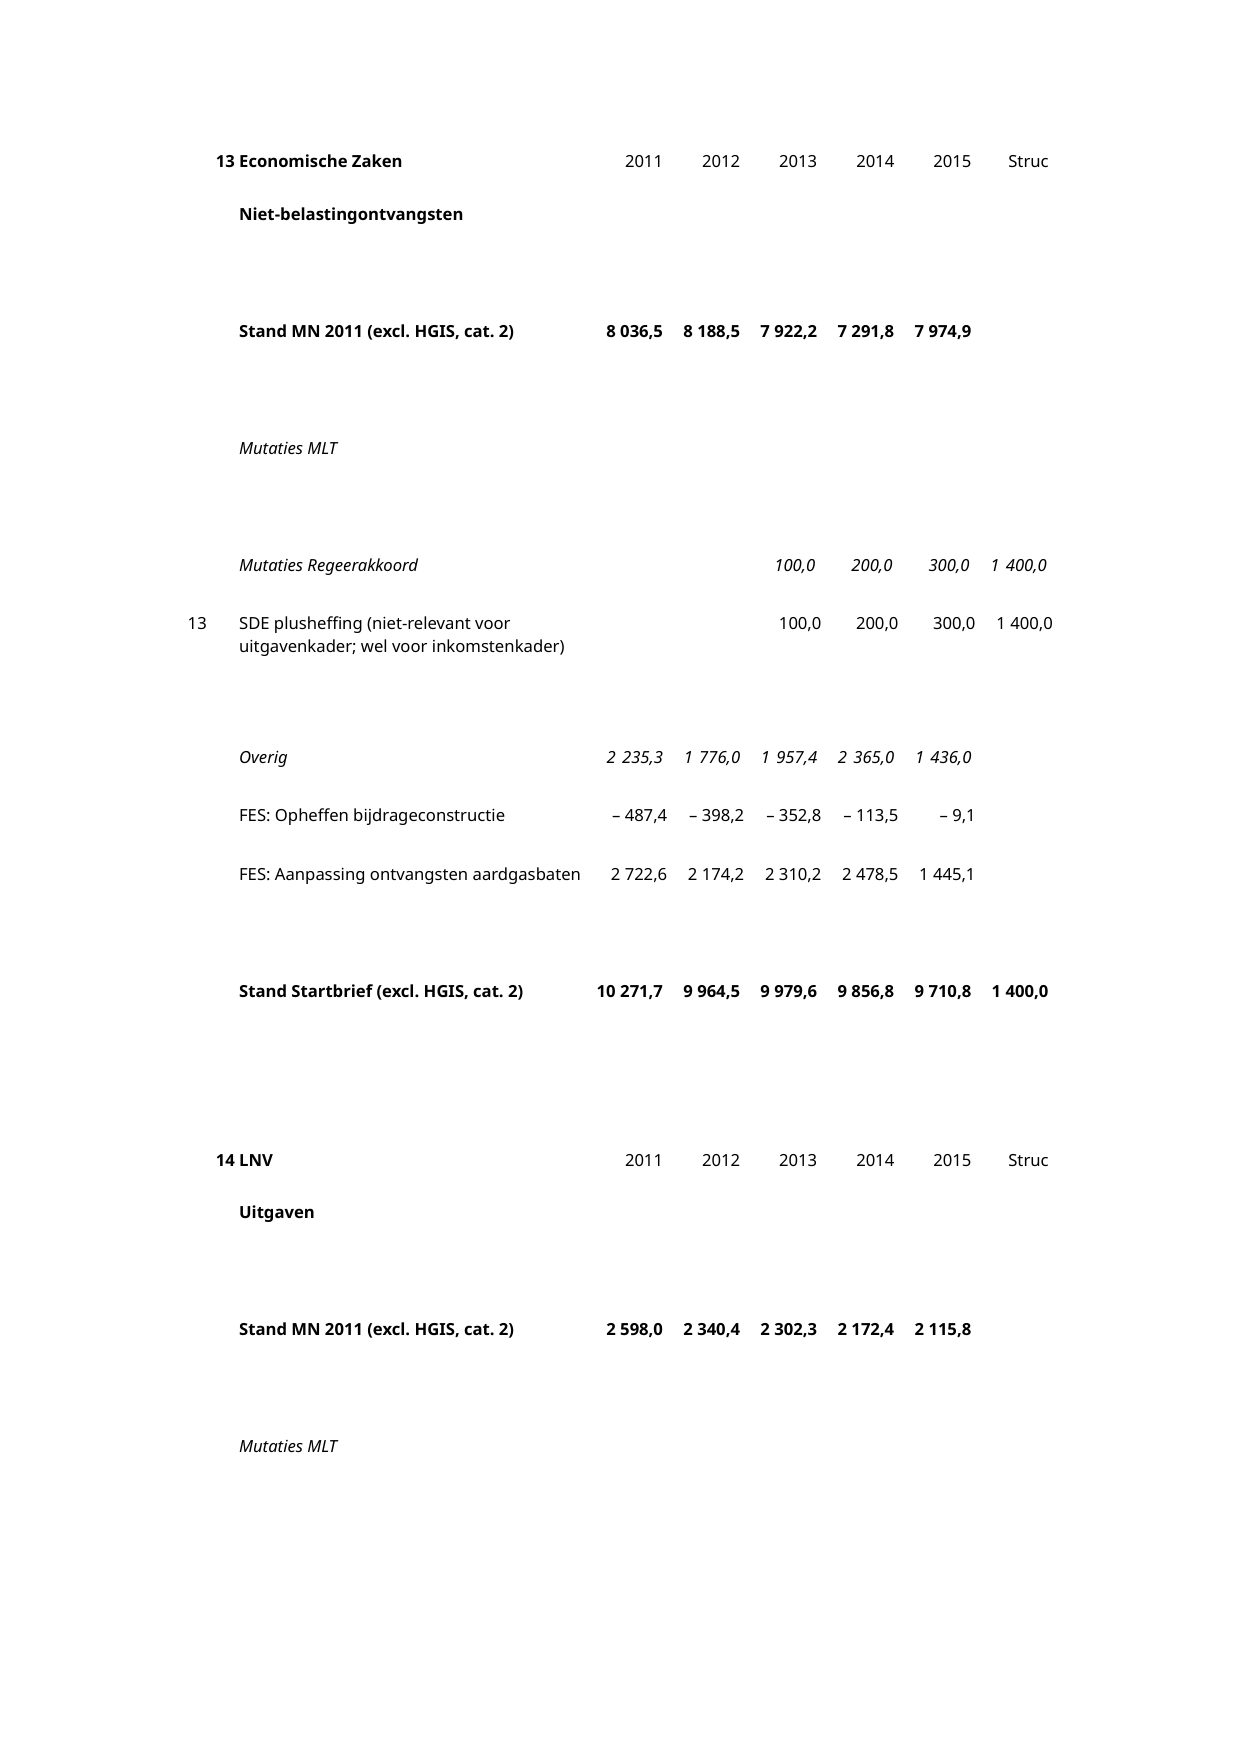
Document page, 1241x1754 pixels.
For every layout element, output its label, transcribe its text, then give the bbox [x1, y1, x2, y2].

table_cell [821, 687, 898, 746]
table_cell [667, 1493, 744, 1552]
table_cell [898, 687, 975, 746]
table_cell [975, 495, 1053, 553]
table_cell [821, 203, 898, 261]
table_cell [590, 495, 667, 553]
table_header 2011 [590, 150, 667, 203]
table_cell [188, 495, 239, 553]
table_cell [188, 921, 239, 979]
table_cell [239, 1376, 590, 1435]
table_cell 2 722,6 [590, 863, 667, 921]
table_cell FES: Opheffen bijdrageconstructie [239, 804, 590, 862]
table_cell [898, 921, 975, 979]
table_cell [744, 436, 821, 495]
table_cell 200,0 [821, 612, 898, 687]
table_cell 300,0 [898, 612, 975, 687]
table_cell [188, 261, 239, 319]
table_cell [239, 1260, 590, 1318]
table_cell [188, 1435, 239, 1493]
table_cell [744, 203, 821, 261]
table_cell FES: Aanpassing ontvangsten aardgasbaten [239, 863, 590, 921]
table_cell [975, 436, 1053, 495]
table_cell [239, 495, 590, 553]
table_cell [667, 1435, 744, 1493]
table_cell 1 436,0 [898, 746, 975, 804]
table_cell [898, 1260, 975, 1318]
table_cell 7 974,9 [898, 320, 975, 378]
table_cell [898, 436, 975, 495]
table_cell [744, 1201, 821, 1259]
table_cell [744, 1435, 821, 1493]
table_cell 9 710,8 [898, 979, 975, 1032]
table_cell [975, 1493, 1053, 1552]
table_cell [590, 1201, 667, 1259]
table_cell [821, 921, 898, 979]
table_cell [188, 1318, 239, 1376]
table_cell [821, 261, 898, 319]
table_header 13 [188, 150, 239, 203]
table_cell Niet-belastingontvangsten [239, 203, 590, 261]
table_cell [744, 1376, 821, 1435]
table_cell [188, 203, 239, 261]
table_cell [667, 261, 744, 319]
table_header LNV [239, 1149, 590, 1201]
table_cell [188, 804, 239, 862]
table_cell 2 598,0 [590, 1318, 667, 1376]
table_cell 1 776,0 [667, 746, 744, 804]
table_header 2013 [744, 150, 821, 203]
table_cell [590, 1260, 667, 1318]
table_header 2015 [898, 150, 975, 203]
table_cell [590, 612, 667, 687]
table_cell [590, 436, 667, 495]
table_cell [744, 495, 821, 553]
table_cell [898, 1201, 975, 1259]
table_header 2013 [744, 1149, 821, 1201]
table_cell [821, 378, 898, 436]
table_cell [975, 261, 1053, 319]
table_header 2011 [590, 1149, 667, 1201]
table_cell Mutaties MLT [239, 1435, 590, 1493]
table_cell [667, 495, 744, 553]
table_cell [667, 1260, 744, 1318]
table_cell [667, 553, 744, 612]
table_cell 1 400,0 [975, 553, 1053, 612]
table_cell [898, 1493, 975, 1552]
table_cell [744, 687, 821, 746]
table_cell 1 400,0 [975, 979, 1053, 1032]
table_cell [667, 687, 744, 746]
table_cell [667, 612, 744, 687]
table_cell – 487,4 [590, 804, 667, 862]
table_cell [239, 1493, 590, 1552]
table_cell [975, 1376, 1053, 1435]
table_cell [975, 203, 1053, 261]
table_cell [590, 921, 667, 979]
table_cell [667, 1201, 744, 1259]
table_cell [590, 553, 667, 612]
table_cell Mutaties Regeerakkoord [239, 553, 590, 612]
table_cell 13 [188, 612, 239, 687]
table_cell 300,0 [898, 553, 975, 612]
table_cell Stand MN 2011 (excl. HGIS, cat. 2) [239, 1318, 590, 1376]
table_cell [590, 1493, 667, 1552]
table_cell 2 478,5 [821, 863, 898, 921]
table_cell 2 310,2 [744, 863, 821, 921]
table_cell [667, 203, 744, 261]
table_cell 2 174,2 [667, 863, 744, 921]
table_cell [898, 1435, 975, 1493]
table_cell [898, 1376, 975, 1435]
table_header 2012 [667, 1149, 744, 1201]
table_cell [975, 921, 1053, 979]
table_cell 9 979,6 [744, 979, 821, 1032]
table_cell 2 235,3 [590, 746, 667, 804]
table_header Struc [975, 150, 1053, 203]
table_cell [821, 436, 898, 495]
table_cell 200,0 [821, 553, 898, 612]
table_cell [239, 378, 590, 436]
table_cell 2 340,4 [667, 1318, 744, 1376]
table_cell [821, 1376, 898, 1435]
table_cell [188, 553, 239, 612]
table_header 14 [188, 1149, 239, 1201]
table_cell 2 115,8 [898, 1318, 975, 1376]
table_header Economische Zaken [239, 150, 590, 203]
table_header 2014 [821, 150, 898, 203]
table_cell [188, 378, 239, 436]
table_cell [667, 436, 744, 495]
table_cell [188, 1376, 239, 1435]
table_cell [188, 436, 239, 495]
table_cell Stand MN 2011 (excl. HGIS, cat. 2) [239, 320, 590, 378]
table_cell 1 957,4 [744, 746, 821, 804]
table_cell [975, 1318, 1053, 1376]
table_cell 2 365,0 [821, 746, 898, 804]
table_cell [975, 378, 1053, 436]
table_cell [188, 979, 239, 1032]
table_cell 1 400,0 [975, 612, 1053, 687]
table_cell [975, 687, 1053, 746]
table_cell [239, 261, 590, 319]
table_cell [188, 746, 239, 804]
table_cell [744, 921, 821, 979]
table_cell [590, 378, 667, 436]
table_cell 9 856,8 [821, 979, 898, 1032]
table_cell [744, 1260, 821, 1318]
table_cell [975, 1260, 1053, 1318]
table_cell [898, 203, 975, 261]
table_header 2015 [898, 1149, 975, 1201]
table_cell [821, 495, 898, 553]
table_header Struc [975, 1149, 1053, 1201]
table_cell [898, 378, 975, 436]
table_cell [975, 320, 1053, 378]
table_cell 7 922,2 [744, 320, 821, 378]
table_cell [239, 687, 590, 746]
table_cell – 352,8 [744, 804, 821, 862]
table_header 2014 [821, 1149, 898, 1201]
table_cell SDE plusheffing (niet-relevant voor uitgavenkader; wel voor inkomstenkader) [239, 612, 590, 687]
table_cell 100,0 [744, 612, 821, 687]
table_cell [667, 1376, 744, 1435]
table_cell 7 291,8 [821, 320, 898, 378]
table_cell [239, 921, 590, 979]
table_cell [821, 1260, 898, 1318]
table_cell [975, 1435, 1053, 1493]
table_cell [744, 261, 821, 319]
table_cell 8 036,5 [590, 320, 667, 378]
table_cell [188, 687, 239, 746]
table_cell 100,0 [744, 553, 821, 612]
table_cell [667, 378, 744, 436]
table_cell [821, 1435, 898, 1493]
table_cell [188, 1493, 239, 1552]
table_cell [188, 1201, 239, 1259]
table_cell [821, 1201, 898, 1259]
table_cell 2 172,4 [821, 1318, 898, 1376]
table_cell – 9,1 [898, 804, 975, 862]
table_cell [188, 320, 239, 378]
table_cell [821, 1493, 898, 1552]
table_cell [744, 378, 821, 436]
table_cell Uitgaven [239, 1201, 590, 1259]
table_cell 10 271,7 [590, 979, 667, 1032]
table_cell [188, 863, 239, 921]
table_cell – 398,2 [667, 804, 744, 862]
table_cell [975, 863, 1053, 921]
table_cell [590, 1435, 667, 1493]
table_cell [975, 804, 1053, 862]
table_cell 1 445,1 [898, 863, 975, 921]
table_cell Stand Startbrief (excl. HGIS, cat. 2) [239, 979, 590, 1032]
table_cell [744, 1493, 821, 1552]
table_cell [898, 261, 975, 319]
table_cell [188, 1260, 239, 1318]
table_cell – 113,5 [821, 804, 898, 862]
table_cell [590, 1376, 667, 1435]
table_cell [590, 261, 667, 319]
table_cell [590, 203, 667, 261]
table_cell Overig [239, 746, 590, 804]
table_cell [898, 495, 975, 553]
table_cell 8 188,5 [667, 320, 744, 378]
table_cell [590, 687, 667, 746]
table_cell [975, 746, 1053, 804]
table_cell Mutaties MLT [239, 436, 590, 495]
table_header 2012 [667, 150, 744, 203]
table_cell 2 302,3 [744, 1318, 821, 1376]
table_cell [667, 921, 744, 979]
table_cell 9 964,5 [667, 979, 744, 1032]
table_cell [975, 1201, 1053, 1259]
